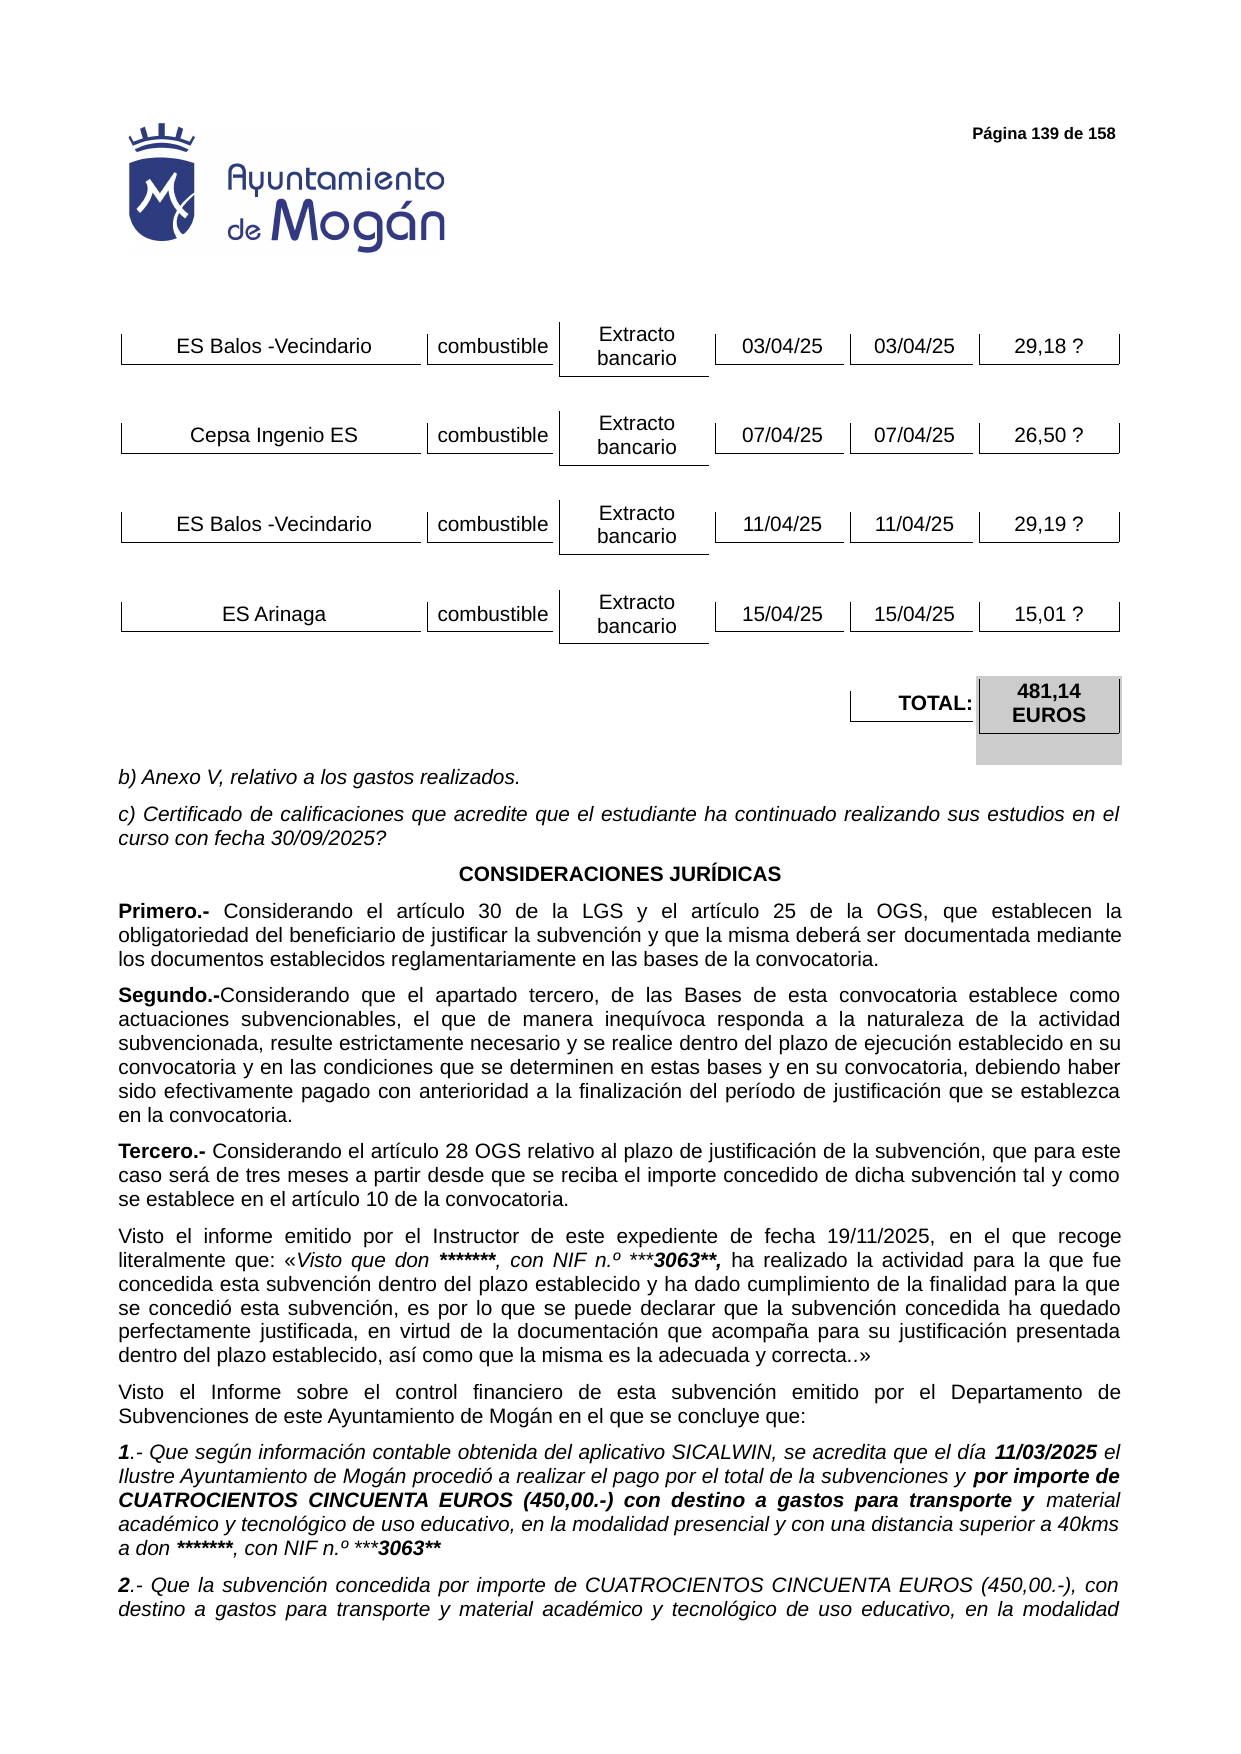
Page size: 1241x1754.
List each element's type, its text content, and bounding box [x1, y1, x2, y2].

table_cell ES Balos -Vecindario [118, 498, 424, 587]
table_cell 11/04/25 [847, 498, 976, 587]
text Tercero.- Considerando el artículo 28 OGS relativo al plazo de justificación de la subvención, que para este caso será de tres meses a partir desde que se reciba el importe concedido de dicha subvención tal y como se establece en el artículo 10 de la convocatoria. [118, 1139, 1122, 1211]
table_cell Extracto bancario [556, 587, 712, 676]
table_cell combustible [424, 408, 556, 497]
table_cell Extracto bancario [556, 498, 712, 587]
text Visto el informe emitido por el Instructor de este expediente de fecha 19/11/2025, en el que recoge literalmente que: «Visto que don *******, con NIF n.º ***3063**, ha realizado la actividad para la que fue concedida esta subvención dentro del plazo establecido y ha dado cumplimiento de la finalidad para la que se concedió esta subvención, es por lo que se puede declarar que la subvención concedida ha quedado perfectamente justificada, en virtud de la documentación que acompaña para su justificación presentada dentro del plazo establecido, así como que la misma es la adecuada y correcta..» [118, 1223, 1122, 1367]
table_cell Extracto bancario [556, 319, 712, 408]
text 1.- Que según información contable obtenida del aplicativo SICALWIN, se acredita que el día 11/03/2025 el Ilustre Ayuntamiento de Mogán procedió a realizar el pago por el total de la subvenciones y por importe de CUATROCIENTOS CINCUENTA EUROS (450,00.-) con destino a gastos para transporte y material académico y tecnológico de uso educativo, en la modalidad presencial y con una distancia superior a 40kms a don *******, con NIF n.º ***3063** [118, 1440, 1122, 1560]
table_cell 15,01 ? [976, 587, 1122, 676]
table_cell TOTAL: [847, 676, 976, 765]
text c) Certificado de calificaciones que acredite que el estudiante ha continuado realizando sus estudios en el curso con fecha 30/09/2025? [118, 802, 1122, 849]
table_cell 15/04/25 [847, 587, 976, 676]
text 2.- Que la subvención concedida por importe de CUATROCIENTOS CINCUENTA EUROS (450,00.-), con destino a gastos para transporte y material académico y tecnológico de uso educativo, en la modalidad [118, 1572, 1122, 1620]
table_cell ES Arinaga [118, 587, 424, 676]
table_cell combustible [424, 587, 556, 676]
table_cell 29,19 ? [976, 498, 1122, 587]
table_cell 11/04/25 [712, 498, 847, 587]
table_cell combustible [424, 498, 556, 587]
table_cell 29,18 ? [976, 319, 1122, 408]
table_cell 07/04/25 [712, 408, 847, 497]
table_cell Extracto bancario [556, 408, 712, 497]
table_cell Cepsa Ingenio ES [118, 408, 424, 497]
table_cell 03/04/25 [712, 319, 847, 408]
text Segundo.-Considerando que el apartado tercero, de las Bases de esta convocatoria establece como actuaciones subvencionables, el que de manera inequívoca responda a la naturaleza de la actividad subvencionada, resulte estrictamente necesario y se realice dentro del plazo de ejecución establecido en su convocatoria y en las condiciones que se determinen en estas bases y en su convocatoria, debiendo haber sido efectivamente pagado con anterioridad a la finalización del período de justificación que se establezca en la convocatoria. [118, 983, 1122, 1127]
text b) Anexo V, relativo a los gastos realizados. [118, 765, 1122, 789]
text Visto el Informe sobre el control financiero de esta subvención emitido por el Departamento de Subvenciones de este Ayuntamiento de Mogán en el que se concluye que: [118, 1380, 1122, 1428]
table_cell ES Balos -Vecindario [118, 319, 424, 408]
picture [128, 123, 445, 259]
table_cell combustible [424, 319, 556, 408]
table_cell 03/04/25 [847, 319, 976, 408]
table_cell 26,50 ? [976, 408, 1122, 497]
table_cell [118, 676, 847, 765]
table_cell 07/04/25 [847, 408, 976, 497]
text CONSIDERACIONES JURÍDICAS [118, 862, 1122, 886]
text Primero.- Considerando el artículo 30 de la LGS y el artículo 25 de la OGS, que establecen la obligatoriedad del beneficiario de justificar la subvención y que la misma deberá ser documentada mediante los documentos establecidos reglamentariamente en las bases de la convocatoria. [118, 898, 1122, 970]
table_cell 481,14 EUROS [976, 676, 1122, 765]
table_cell 15/04/25 [712, 587, 847, 676]
